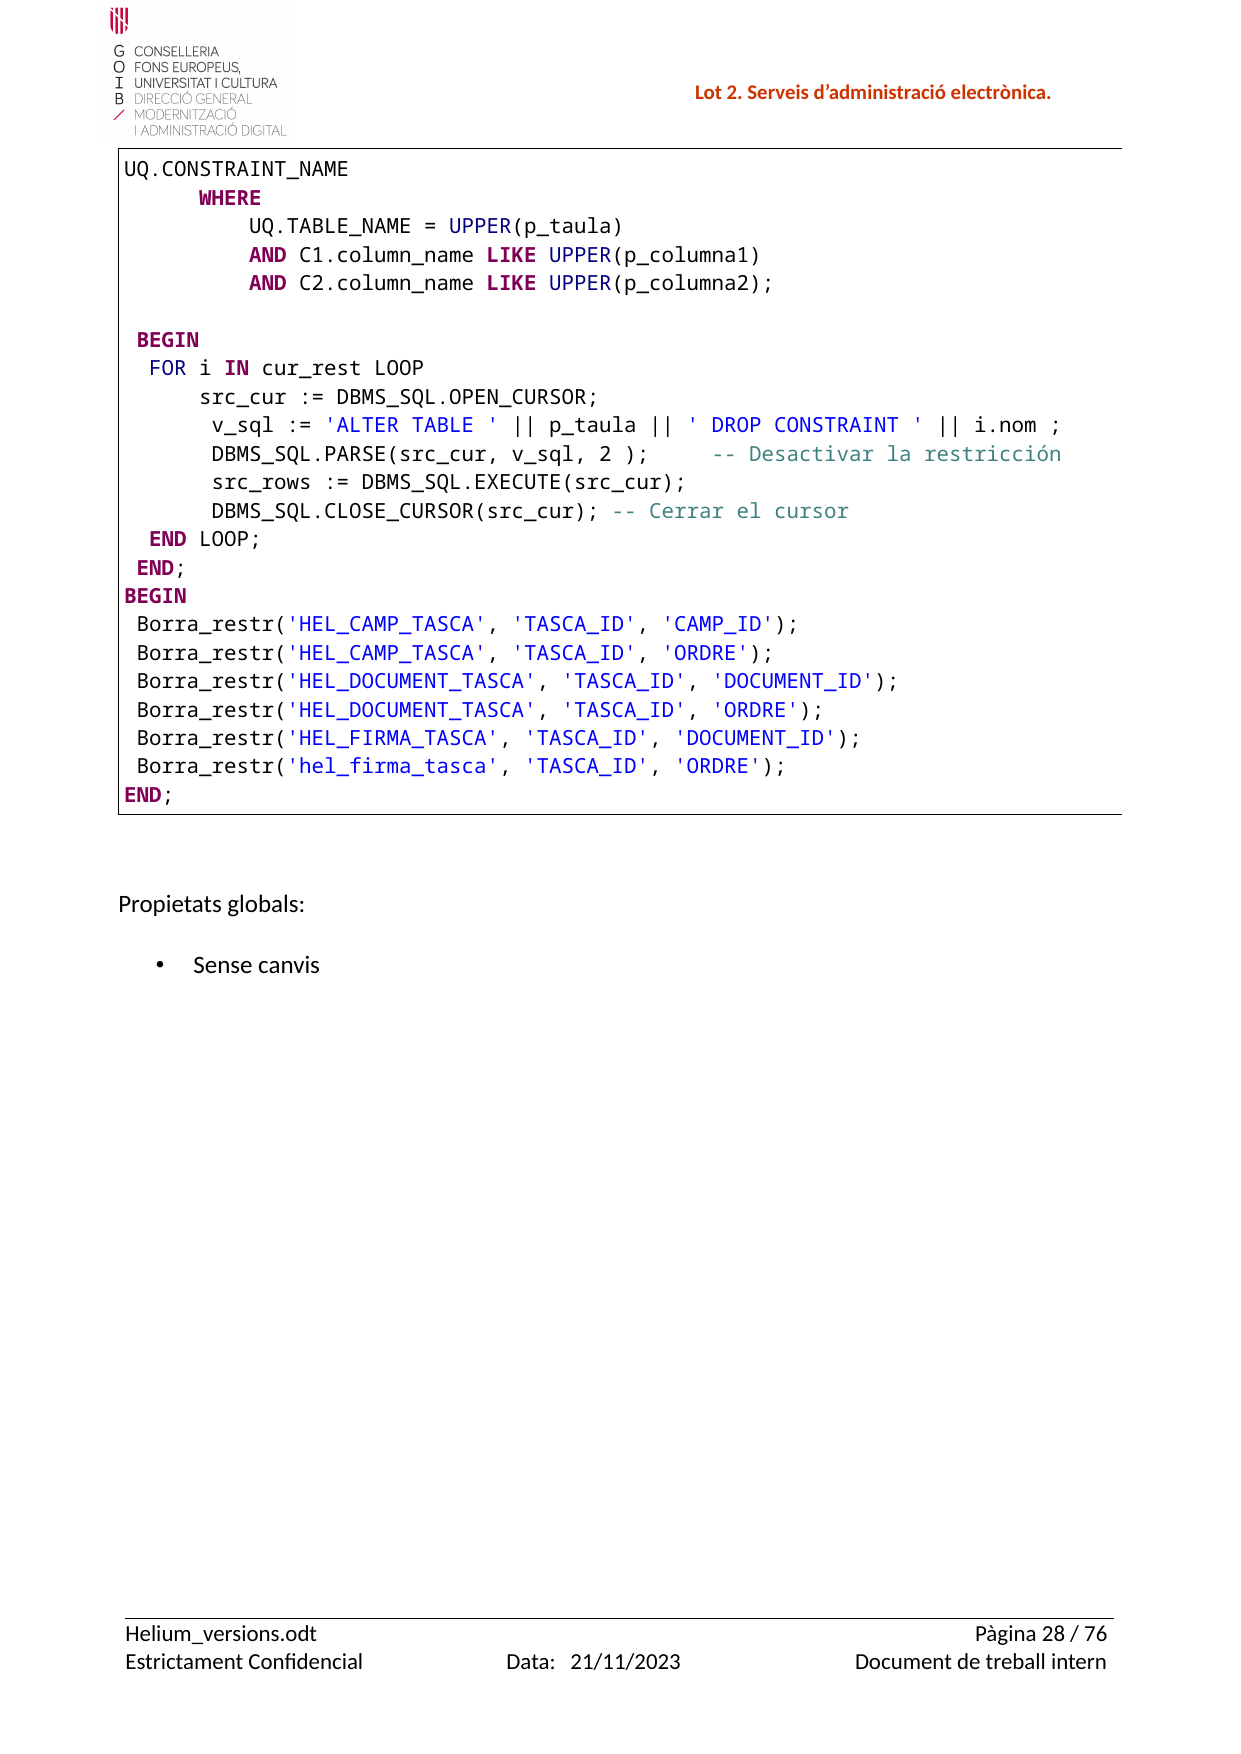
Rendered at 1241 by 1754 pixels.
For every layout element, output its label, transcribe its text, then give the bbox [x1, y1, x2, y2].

text Propietats globals: [118, 888, 1122, 919]
picture [100, 0, 297, 144]
table_header UQ.CONSTRAINT_NAME WHERE UQ.TABLE_NAME = UPPER(p_taula) AND C1.column_name LIKE UPPER(p_columna1) AND C2.column_name LIKE UPPER(p_columna2); BEGIN FOR i IN cur_rest LOOP src_cur := DBMS_SQL.OPEN_CURSOR; v_sql := 'ALTER TABLE ' || p_taula || ' DROP CONSTRAINT ' || i.nom ; DBMS_SQL.PARSE(src_cur, v_sql, 2 ); -- Desactivar la restricción src_rows := DBMS_SQL.EXECUTE(src_cur); DBMS_SQL.CLOSE_CURSOR(src_cur); -- Cerrar el cursor END LOOP; END; BEGIN Borra_restr('HEL_CAMP_TASCA', 'TASCA_ID', 'CAMP_ID'); Borra_restr('HEL_CAMP_TASCA', 'TASCA_ID', 'ORDRE'); Borra_restr('HEL_DOCUMENT_TASCA', 'TASCA_ID', 'DOCUMENT_ID'); Borra_restr('HEL_DOCUMENT_TASCA', 'TASCA_ID', 'ORDRE'); Borra_restr('HEL_FIRMA_TASCA', 'TASCA_ID', 'DOCUMENT_ID'); Borra_restr('hel_firma_tasca', 'TASCA_ID', 'ORDRE'); END; [119, 149, 1122, 814]
list Sense canvis [156, 949, 1122, 980]
